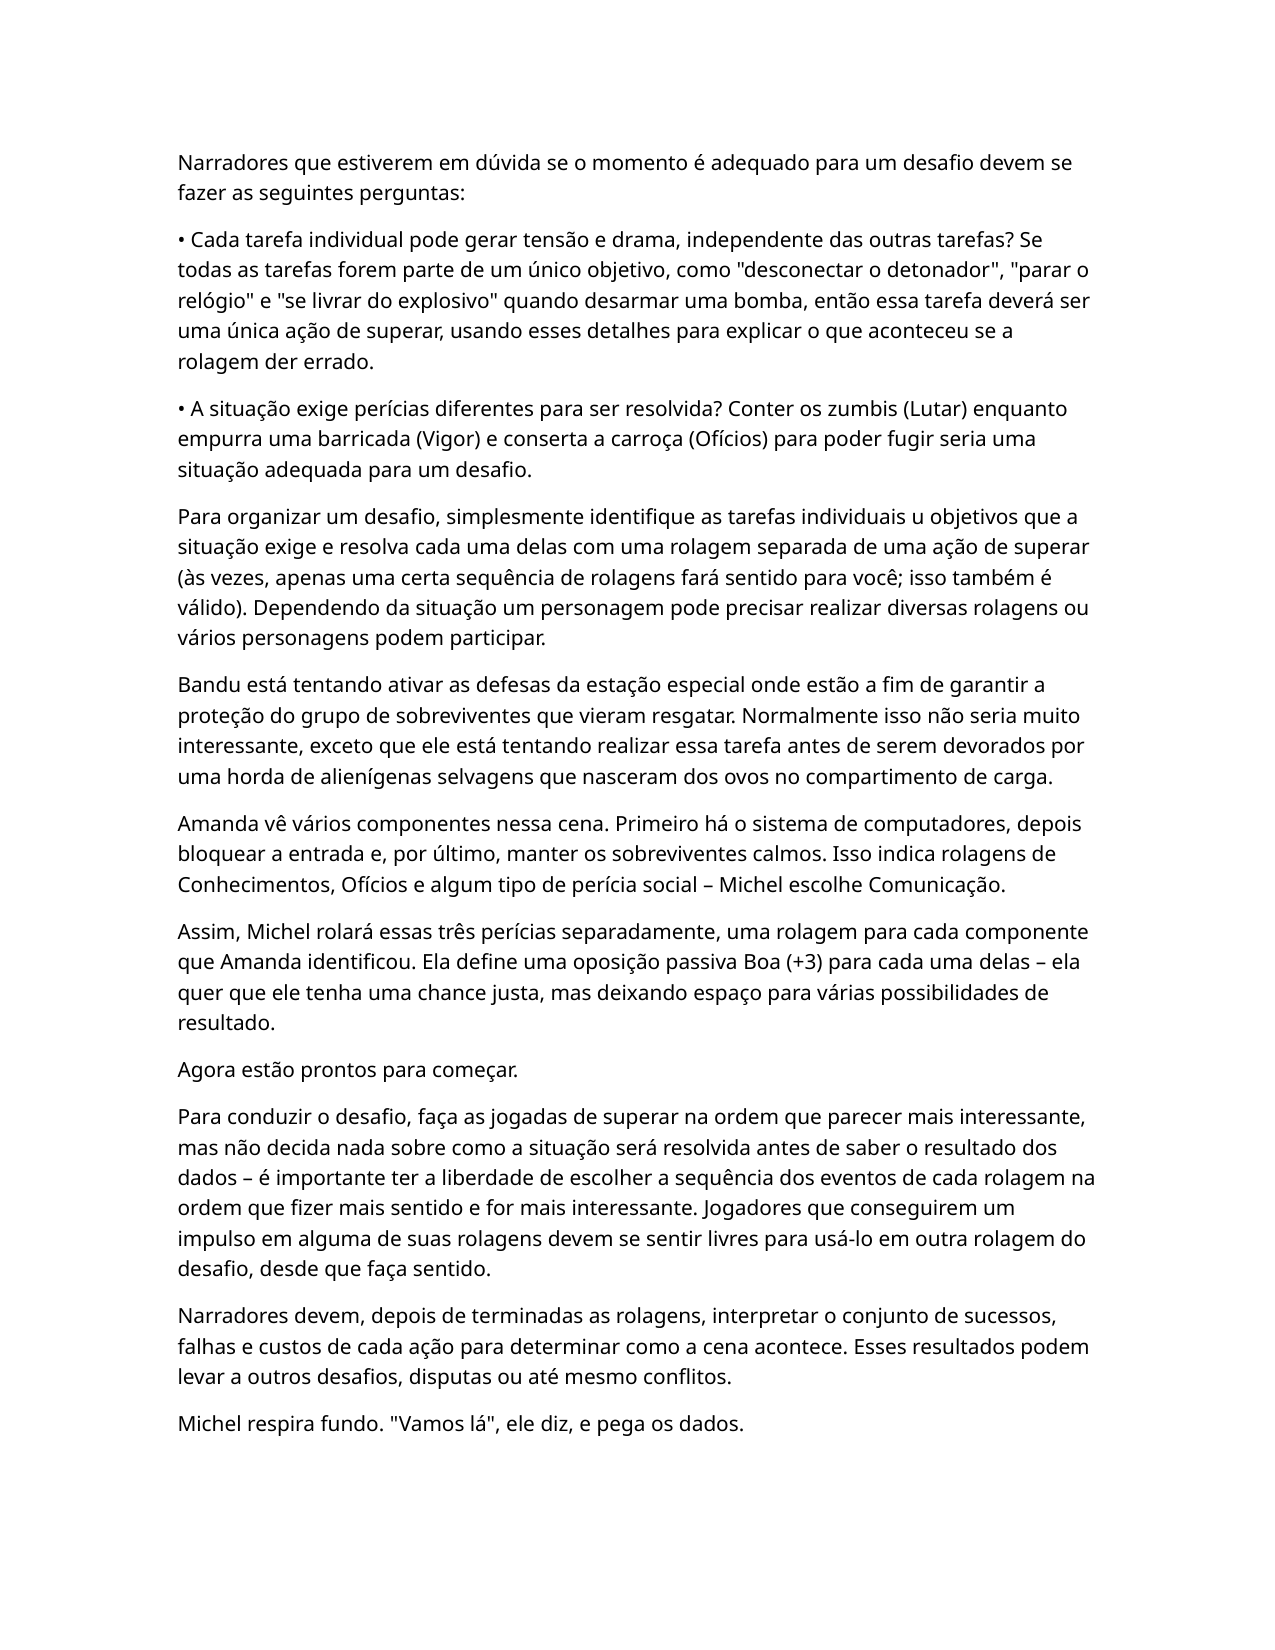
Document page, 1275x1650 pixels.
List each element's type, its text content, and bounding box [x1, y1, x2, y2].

text Para conduzir o desafio, faça as jogadas de superar na ordem que parecer mais interessante, mas não decida nada sobre como a situação será resolvida antes de saber o resultado dos dados – é importante ter a liberdade de escolher a sequência dos eventos de cada rolagem na ordem que fizer mais sentido e for mais interessante. Jogadores que conseguirem um impulso em alguma de suas rolagens devem se sentir livres para usá-lo em outra rolagem do desafio, desde que faça sentido. [177, 1102, 1098, 1283]
text Amanda vê vários componentes nessa cena. Primeiro há o sistema de computadores, depois bloquear a entrada e, por último, manter os sobreviventes calmos. Isso indica rolagens de Conhecimentos, Ofícios e algum tipo de perícia social – Michel escolhe Comunicação. [177, 809, 1098, 898]
text • Cada tarefa individual pode gerar tensão e drama, independente das outras tarefas? Se todas as tarefas forem parte de um único objetivo, como "desconectar o detonador", "parar o relógio" e "se livrar do explosivo" quando desarmar uma bomba, então essa tarefa deverá ser uma única ação de superar, usando esses detalhes para explicar o que aconteceu se a rolagem der errado. [177, 225, 1098, 375]
text Assim, Michel rolará essas três perícias separadamente, uma rolagem para cada componente que Amanda identificou. Ela define uma oposição passiva Boa (+3) para cada uma delas – ela quer que ele tenha uma chance justa, mas deixando espaço para várias possibilidades de resultado. [177, 917, 1098, 1036]
text Narradores devem, depois de terminadas as rolagens, interpretar o conjunto de sucessos, falhas e custos de cada ação para determinar como a cena acontece. Esses resultados podem levar a outros desafios, disputas ou até mesmo conﬂitos. [177, 1301, 1098, 1391]
text Agora estão prontos para começar. [177, 1055, 1098, 1083]
text • A situação exige perícias diferentes para ser resolvida? Conter os zumbis (Lutar) enquanto empurra uma barricada (Vigor) e conserta a carroça (Ofícios) para poder fugir seria uma situação adequada para um desafio. [177, 394, 1098, 483]
text Para organizar um desafio, simplesmente identifique as tarefas individuais u objetivos que a situação exige e resolva cada uma delas com uma rolagem separada de uma ação de superar (às vezes, apenas uma certa sequência de rolagens fará sentido para você; isso também é válido). Dependendo da situação um personagem pode precisar realizar diversas rolagens ou vários personagens podem participar. [177, 502, 1098, 652]
text Bandu está tentando ativar as defesas da estação especial onde estão a fim de garantir a proteção do grupo de sobreviventes que vieram resgatar. Normalmente isso não seria muito interessante, exceto que ele está tentando realizar essa tarefa antes de serem devorados por uma horda de alienígenas selvagens que nasceram dos ovos no compartimento de carga. [177, 671, 1098, 790]
text Narradores que estiverem em dúvida se o momento é adequado para um desafio devem se fazer as seguintes perguntas: [177, 148, 1098, 206]
text Michel respira fundo. "Vamos lá", ele diz, e pega os dados. [177, 1409, 1098, 1438]
